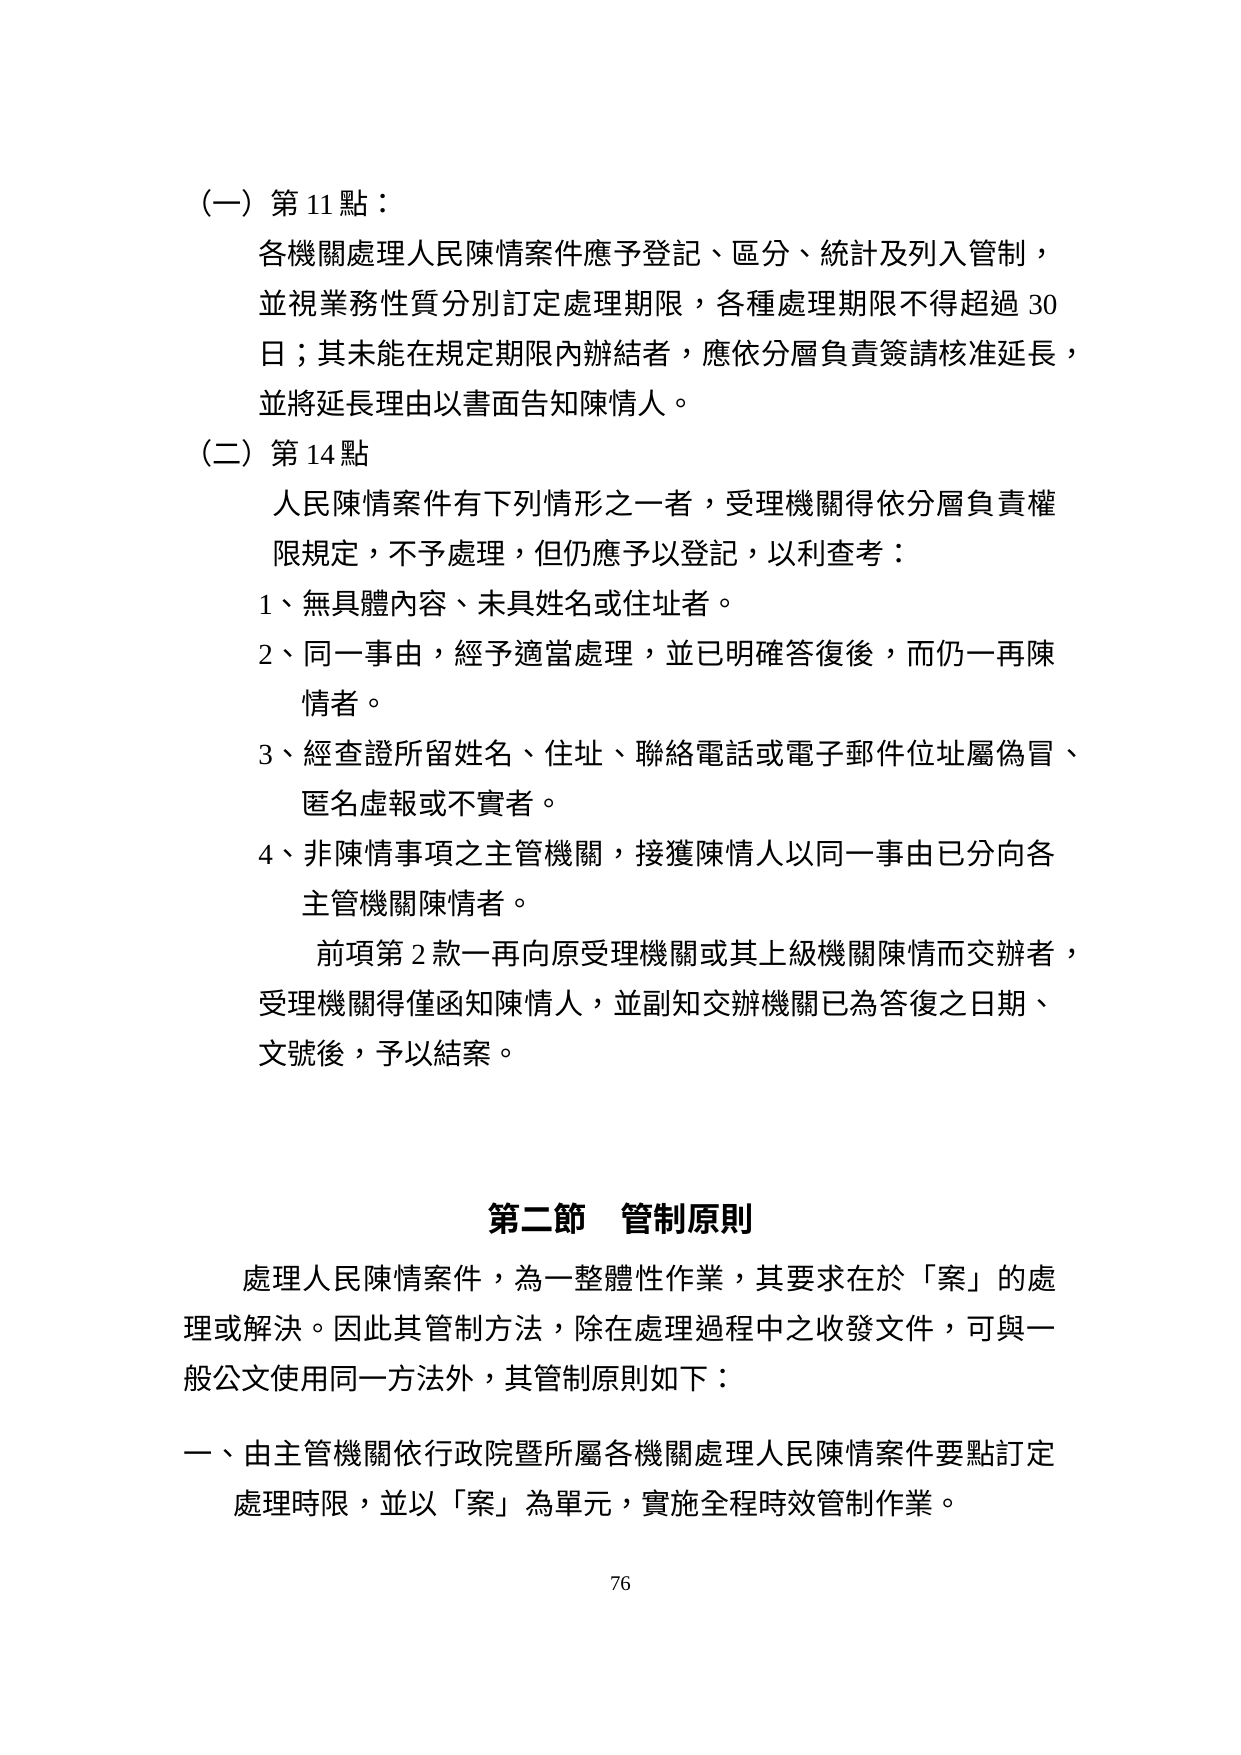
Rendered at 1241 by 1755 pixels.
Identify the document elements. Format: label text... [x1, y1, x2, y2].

text 一、由主管機關依行政院暨所屬各機關處理人民陳情案件要點訂定處理時限，並以「案」為單元，實施全程時效管制作業。 [183, 1425, 1057, 1525]
text （二）第14點 [183, 425, 1057, 475]
text 4、非陳情事項之主管機關，接獲陳情人以同一事由已分向各主管機關陳情者。 [258, 825, 1057, 925]
text 第二節 管制原則 [183, 1175, 1057, 1237]
text 1、無具體內容、未具姓名或住址者。 [258, 575, 1057, 625]
text 3、經查證所留姓名、住址、聯絡電話或電子郵件位址屬偽冒、匿名虛報或不實者。 [258, 725, 1057, 825]
text （一）第11點： [183, 175, 1057, 225]
text 處理人民陳情案件，為一整體性作業，其要求在於「案」的處理或解決。因此其管制方法，除在處理過程中之收發文件，可與一般公文使用同一方法外，其管制原則如下： [183, 1250, 1057, 1400]
text 前項第2款一再向原受理機關或其上級機關陳情而交辦者，受理機關得僅函知陳情人，並副知交辦機關已為答復之日期、文號後，予以結案。 [258, 925, 1057, 1075]
text 各機關處理人民陳情案件應予登記、區分、統計及列入管制，並視業務性質分別訂定處理期限，各種處理期限不得超過30日；其未能在規定期限內辦結者，應依分層負責簽請核准延長，並將延長理由以書面告知陳情人。 [258, 225, 1057, 425]
text 人民陳情案件有下列情形之一者，受理機關得依分層負責權限規定，不予處理，但仍應予以登記，以利查考： [272, 475, 1057, 575]
text 2、同一事由，經予適當處理，並已明確答復後，而仍一再陳情者。 [258, 625, 1057, 725]
